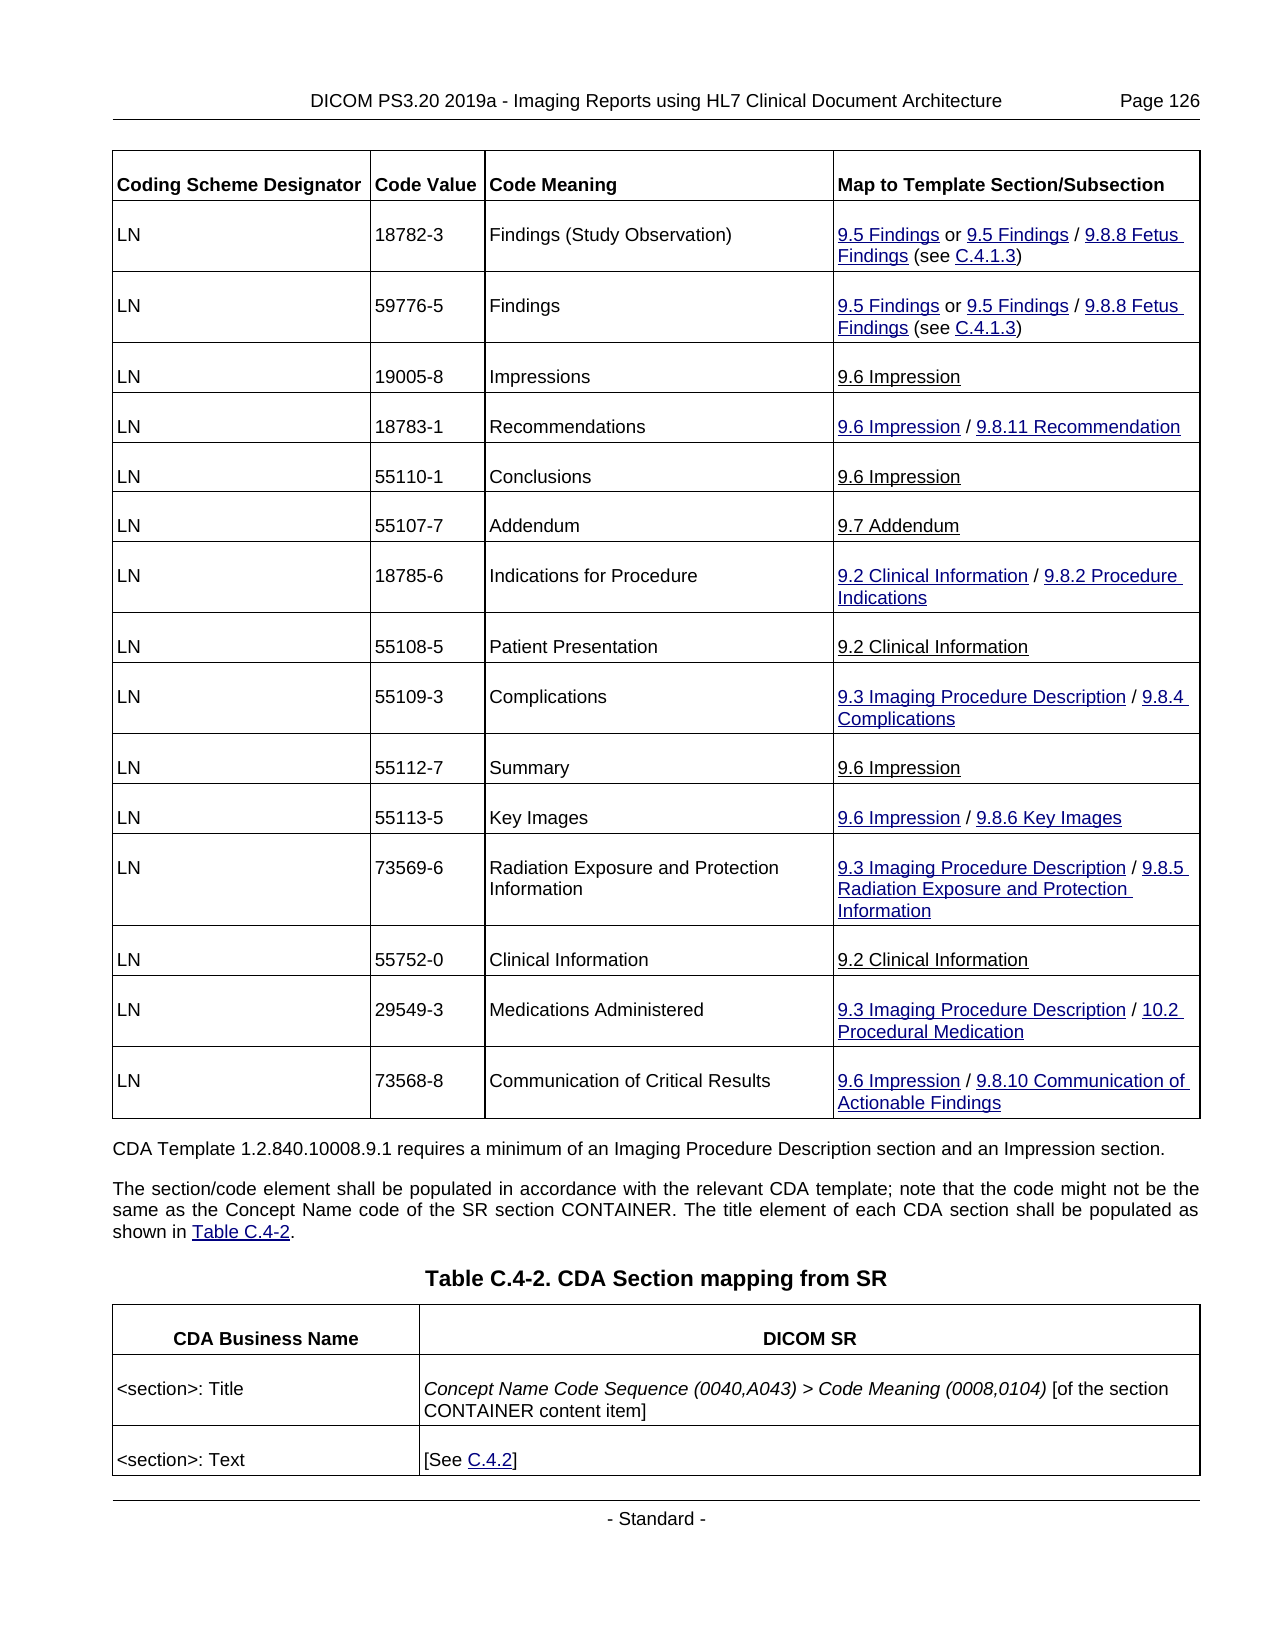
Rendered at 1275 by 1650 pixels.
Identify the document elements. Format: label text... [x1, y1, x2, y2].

table_cell Recommendations [486, 393, 833, 442]
table_cell 9.6 Impression / 9.8.6 Key Images [834, 784, 1199, 832]
table_cell Impressions [486, 343, 833, 392]
table_cell LN [113, 201, 370, 271]
table_cell 9.7 Addendum [834, 492, 1199, 541]
table_cell Conclusions [486, 443, 833, 491]
table_cell LN [113, 343, 370, 392]
table_cell 9.6 Impression [834, 343, 1199, 392]
table_cell LN [113, 926, 370, 975]
table_cell Summary [486, 734, 833, 783]
text CDA Template 1.2.840.10008.9.1 requires a minimum of an Imaging Procedure Description section and an Impression section. [112, 1137, 1200, 1159]
table_header Coding Scheme Designator [113, 151, 370, 200]
table_cell <section>: Text [113, 1426, 419, 1475]
table_cell 9.2 Clinical Information / 9.8.2 Procedure Indications [834, 542, 1199, 612]
table_cell Findings (Study Observation) [486, 201, 833, 271]
text Table C.4-2. CDA Section mapping from SR [112, 1265, 1200, 1291]
table_cell Complications [486, 663, 833, 733]
table_cell 9.6 Impression / 9.8.11 Recommendation [834, 393, 1199, 442]
table_cell 18782-3 [371, 201, 484, 271]
table_cell 55112-7 [371, 734, 484, 783]
table_cell LN [113, 393, 370, 442]
table_cell 55109-3 [371, 663, 484, 733]
table_cell 29549-3 [371, 976, 484, 1046]
table_cell 18785-6 [371, 542, 484, 612]
table_cell Findings [486, 272, 833, 342]
table_cell LN [113, 734, 370, 783]
table_header CDA Business Name [113, 1305, 419, 1354]
table_cell Medications Administered [486, 976, 833, 1046]
table_cell 19005-8 [371, 343, 484, 392]
table_cell 9.3 Imaging Procedure Description / 9.8.4 Complications [834, 663, 1199, 733]
table_cell 55110-1 [371, 443, 484, 491]
table_cell [See C.4.2] [420, 1426, 1199, 1475]
table_cell 18783-1 [371, 393, 484, 442]
table_header Code Value [371, 151, 484, 200]
table_cell 9.6 Impression [834, 734, 1199, 783]
table_cell LN [113, 443, 370, 491]
table_cell LN [113, 976, 370, 1046]
table_header Code Meaning [486, 151, 833, 200]
table_cell LN [113, 492, 370, 541]
table_cell Key Images [486, 784, 833, 832]
table_cell LN [113, 834, 370, 925]
table_cell LN [113, 1047, 370, 1117]
table_cell Clinical Information [486, 926, 833, 975]
table_cell 9.3 Imaging Procedure Description / 10.2 Procedural Medication [834, 976, 1199, 1046]
table_cell 9.3 Imaging Procedure Description / 9.8.5 Radiation Exposure and Protection Information [834, 834, 1199, 925]
table_cell Addendum [486, 492, 833, 541]
table_cell Concept Name Code Sequence (0040,A043) > Code Meaning (0008,0104) [of the section CONTAINER content item] [420, 1355, 1199, 1425]
table_cell 9.2 Clinical Information [834, 613, 1199, 662]
text The section/code element shall be populated in accordance with the relevant CDA template; note that the code might not be the same as the Concept Name code of the SR section CONTAINER. The title element of each CDA section shall be populated as shown in Table C.4-2. [112, 1178, 1200, 1242]
table_cell LN [113, 784, 370, 832]
table_cell 55752-0 [371, 926, 484, 975]
table_cell 9.5 Findings or 9.5 Findings / 9.8.8 Fetus Findings (see C.4.1.3) [834, 272, 1199, 342]
table_cell Communication of Critical Results [486, 1047, 833, 1117]
table_cell Patient Presentation [486, 613, 833, 662]
table_cell Indications for Procedure [486, 542, 833, 612]
table_cell 9.2 Clinical Information [834, 926, 1199, 975]
table_cell 55107-7 [371, 492, 484, 541]
table_cell LN [113, 542, 370, 612]
table_cell LN [113, 663, 370, 733]
table_cell 9.5 Findings or 9.5 Findings / 9.8.8 Fetus Findings (see C.4.1.3) [834, 201, 1199, 271]
table_cell 55108-5 [371, 613, 484, 662]
table_cell LN [113, 613, 370, 662]
table_cell 73569-6 [371, 834, 484, 925]
table_cell Radiation Exposure and Protection Information [486, 834, 833, 925]
table_header Map to Template Section/Subsection [834, 151, 1199, 200]
table_cell 9.6 Impression [834, 443, 1199, 491]
table_cell 59776-5 [371, 272, 484, 342]
table_cell LN [113, 272, 370, 342]
table_header DICOM SR [420, 1305, 1199, 1354]
table_cell 73568-8 [371, 1047, 484, 1117]
table_cell <section>: Title [113, 1355, 419, 1425]
table_cell 55113-5 [371, 784, 484, 832]
table_cell 9.6 Impression / 9.8.10 Communication of Actionable Findings [834, 1047, 1199, 1117]
